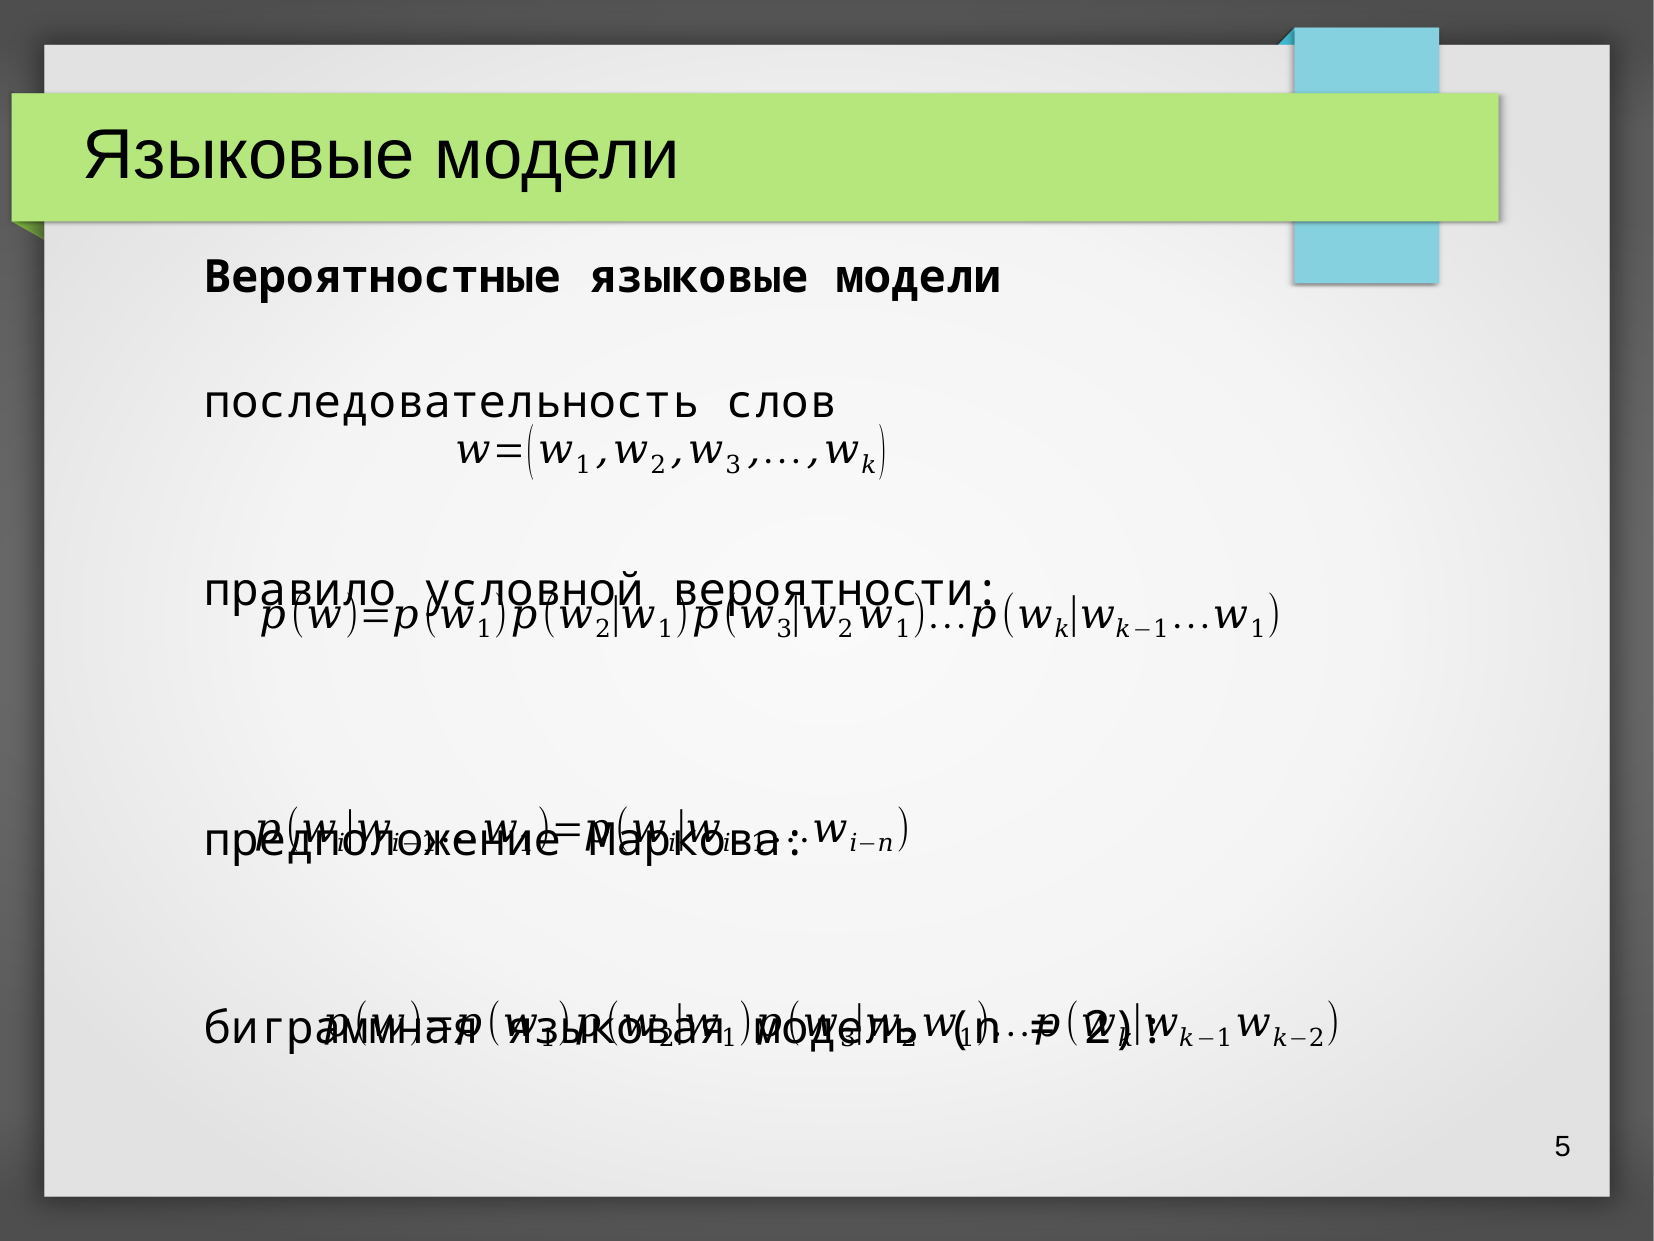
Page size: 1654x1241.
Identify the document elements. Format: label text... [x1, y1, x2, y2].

chart [316, 997, 1347, 1053]
picture [0, 0, 1654, 1241]
text_box Вероятностные языковые модели последовательность слов правило условной вероятности: предположение Маркова: биграммная языковая модель (n = 2): [188, 236, 1347, 944]
chart [248, 803, 917, 859]
chart [448, 421, 894, 483]
title Языковые модели [82, 114, 1406, 194]
chart [253, 589, 1288, 645]
